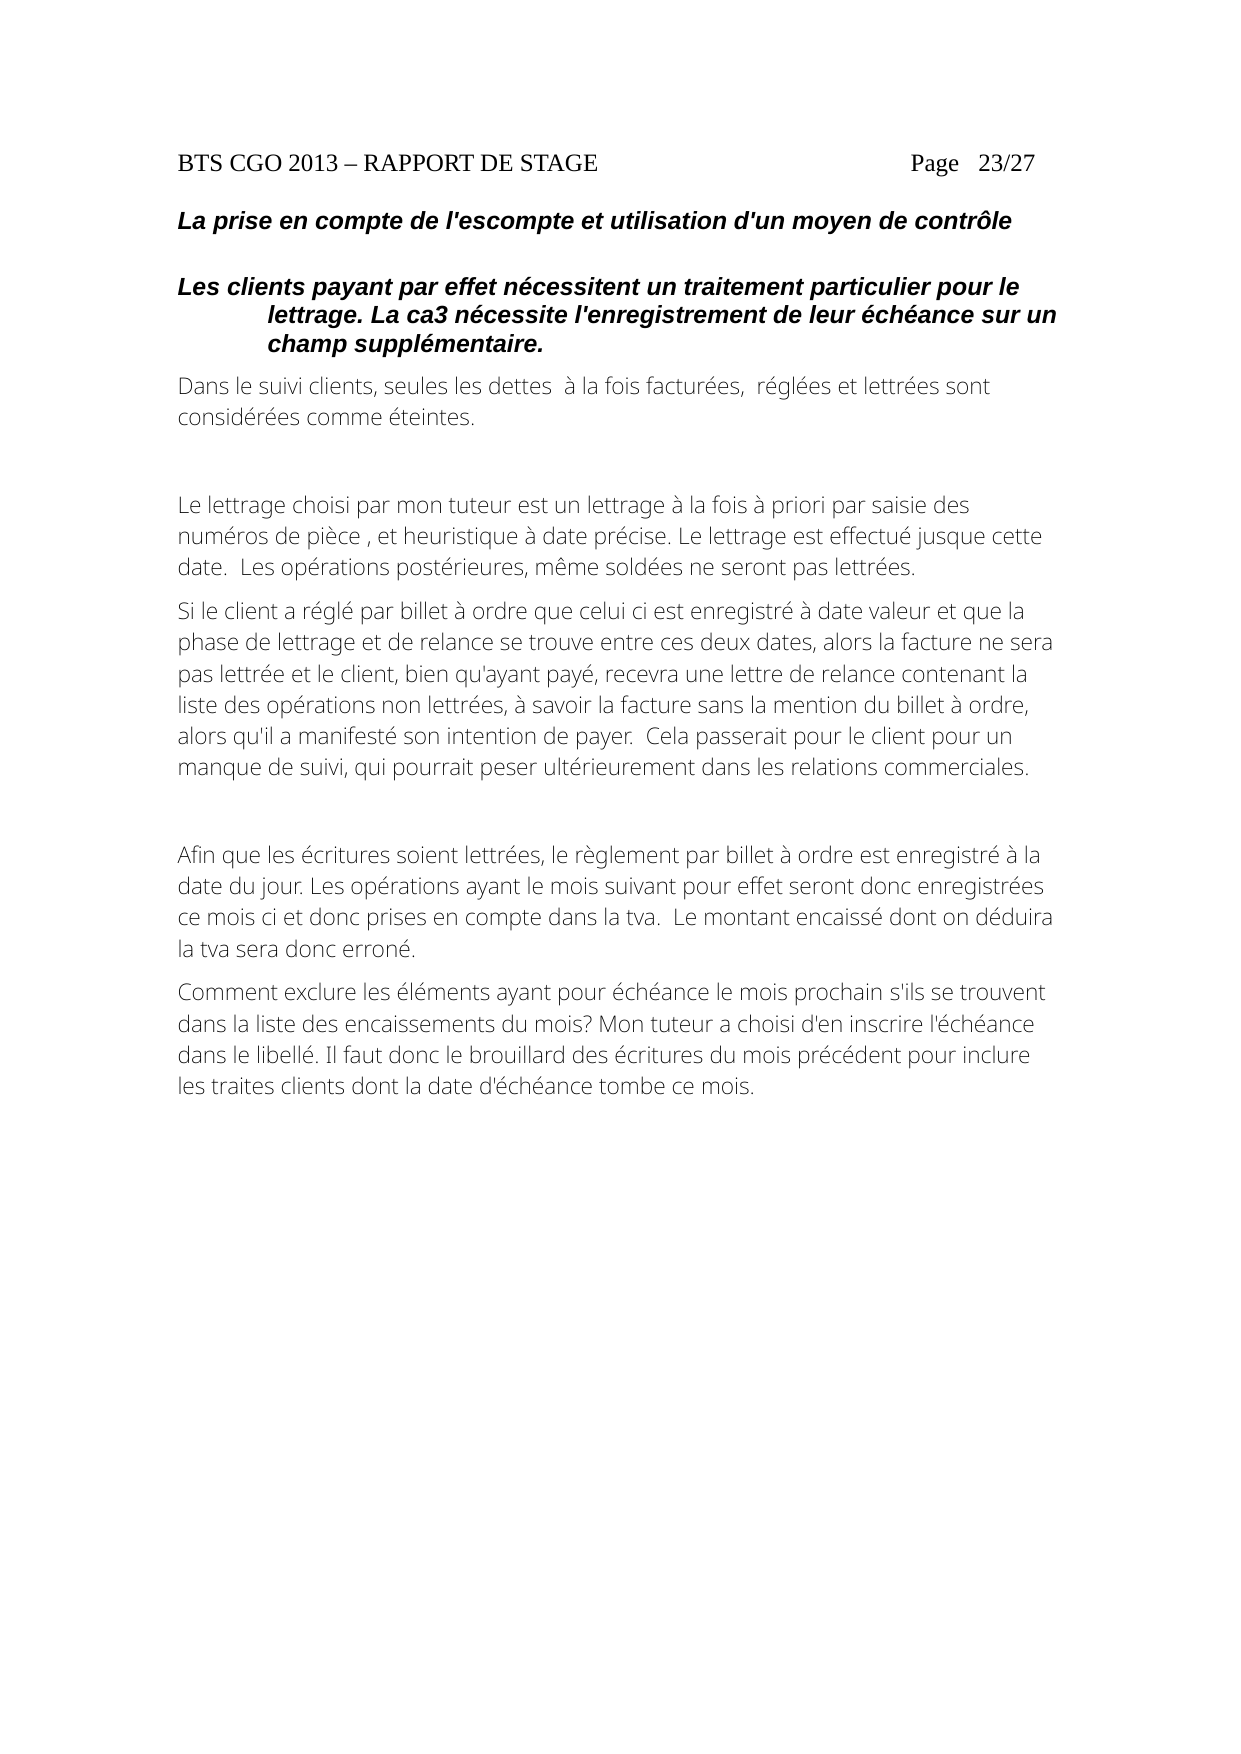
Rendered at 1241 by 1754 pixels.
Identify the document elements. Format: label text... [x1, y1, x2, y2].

text Le lettrage choisi par mon tuteur est un lettrage à la fois à priori par saisie des numéros de pièce , et heuristique à date précise. Le lettrage est effectué jusque cette date. Les opérations postérieures, même soldées ne seront pas lettrées. [177, 489, 1063, 582]
text Comment exclure les éléments ayant pour échéance le mois prochain s'ils se trouvent dans la liste des encaissements du mois? Mon tuteur a choisi d'en inscrire l'échéance dans le libellé. Il faut donc le brouillard des écritures du mois précédent pour inclure les traites clients dont la date d'échéance tombe ce mois. [177, 976, 1063, 1101]
text Dans le suivi clients, seules les dettes à la fois facturées, réglées et lettrées sont considérées comme éteintes. [177, 370, 1063, 432]
subtitle Les clients payant par effet nécessitent un traitement particulier pour le lettrage. La ca3 nécessite l'enregistrement de leur échéance sur un champ supplémentaire. [177, 272, 1063, 357]
text Afin que les écritures soient lettrées, le règlement par billet à ordre est enregistré à la date du jour. Les opérations ayant le mois suivant pour effet seront donc enregistrées ce mois ci et donc prises en compte dans la tva. Le montant encaissé dont on déduira la tva sera donc erroné. [177, 839, 1063, 964]
subtitle La prise en compte de l'escompte et utilisation d'un moyen de contrôle [177, 206, 1063, 234]
text Si le client a réglé par billet à ordre que celui ci est enregistré à date valeur et que la phase de lettrage et de relance se trouve entre ces deux dates, alors la facture ne sera pas lettrée et le client, bien qu'ayant payé, recevra une lettre de relance contenant la liste des opérations non lettrées, à savoir la facture sans la mention du billet à ordre, alors qu'il a manifesté son intention de payer. Cela passerait pour le client pour un manque de suivi, qui pourrait peser ultérieurement dans les relations commerciales. [177, 595, 1063, 782]
